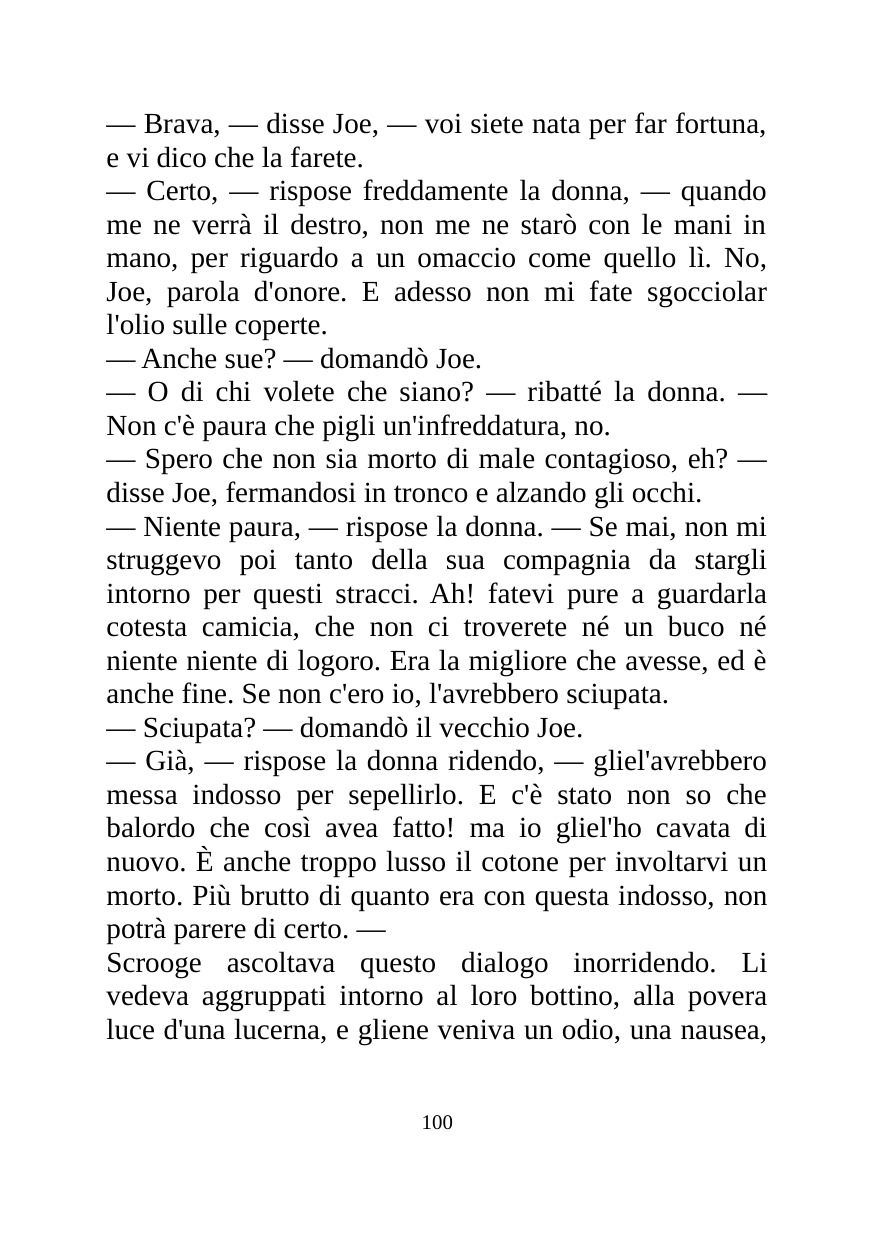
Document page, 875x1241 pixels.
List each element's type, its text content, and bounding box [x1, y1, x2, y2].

text — Già, — rispose la donna ridendo, — gliel'avrebbero messa indosso per sepellirlo. E c'è stato non so che balordo che così avea fatto! ma io gliel'ho cavata di nuovo. È anche troppo lusso il cotone per involtarvi un morto. Più brutto di quanto era con questa indosso, non potrà parere di certo. — [106, 743, 768, 945]
text — Brava, — disse Joe, — voi siete nata per far fortuna, e vi dico che la farete. [106, 106, 768, 173]
text — Sciupata? — domandò il vecchio Joe. [106, 710, 768, 743]
text — Niente paura, — rispose la donna. — Se mai, non mi struggevo poi tanto della sua compagnia da stargli intorno per questi stracci. Ah! fatevi pure a guardarla cotesta camicia, che non ci troverete né un buco né niente niente di logoro. Era la migliore che avesse, ed è anche fine. Se non c'ero io, l'avrebbero sciupata. [106, 509, 768, 710]
text Scrooge ascoltava questo dialogo inorridendo. Li vedeva aggruppati intorno al loro bottino, alla povera luce d'una lucerna, e gliene veniva un odio, una nausea, [106, 945, 768, 1045]
text — Spero che non sia morto di male contagioso, eh? — disse Joe, fermandosi in tronco e alzando gli occhi. [106, 442, 768, 509]
text — O di chi volete che siano? — ribatté la donna. — Non c'è paura che pigli un'infreddatura, no. [106, 374, 768, 442]
text — Anche sue? — domandò Joe. [106, 341, 768, 374]
text — Certo, — rispose freddamente la donna, — quando me ne verrà il destro, non me ne starò con le mani in mano, per riguardo a un omaccio come quello lì. No, Joe, parola d'onore. E adesso non mi fate sgocciolar l'olio sulle coperte. [106, 173, 768, 341]
